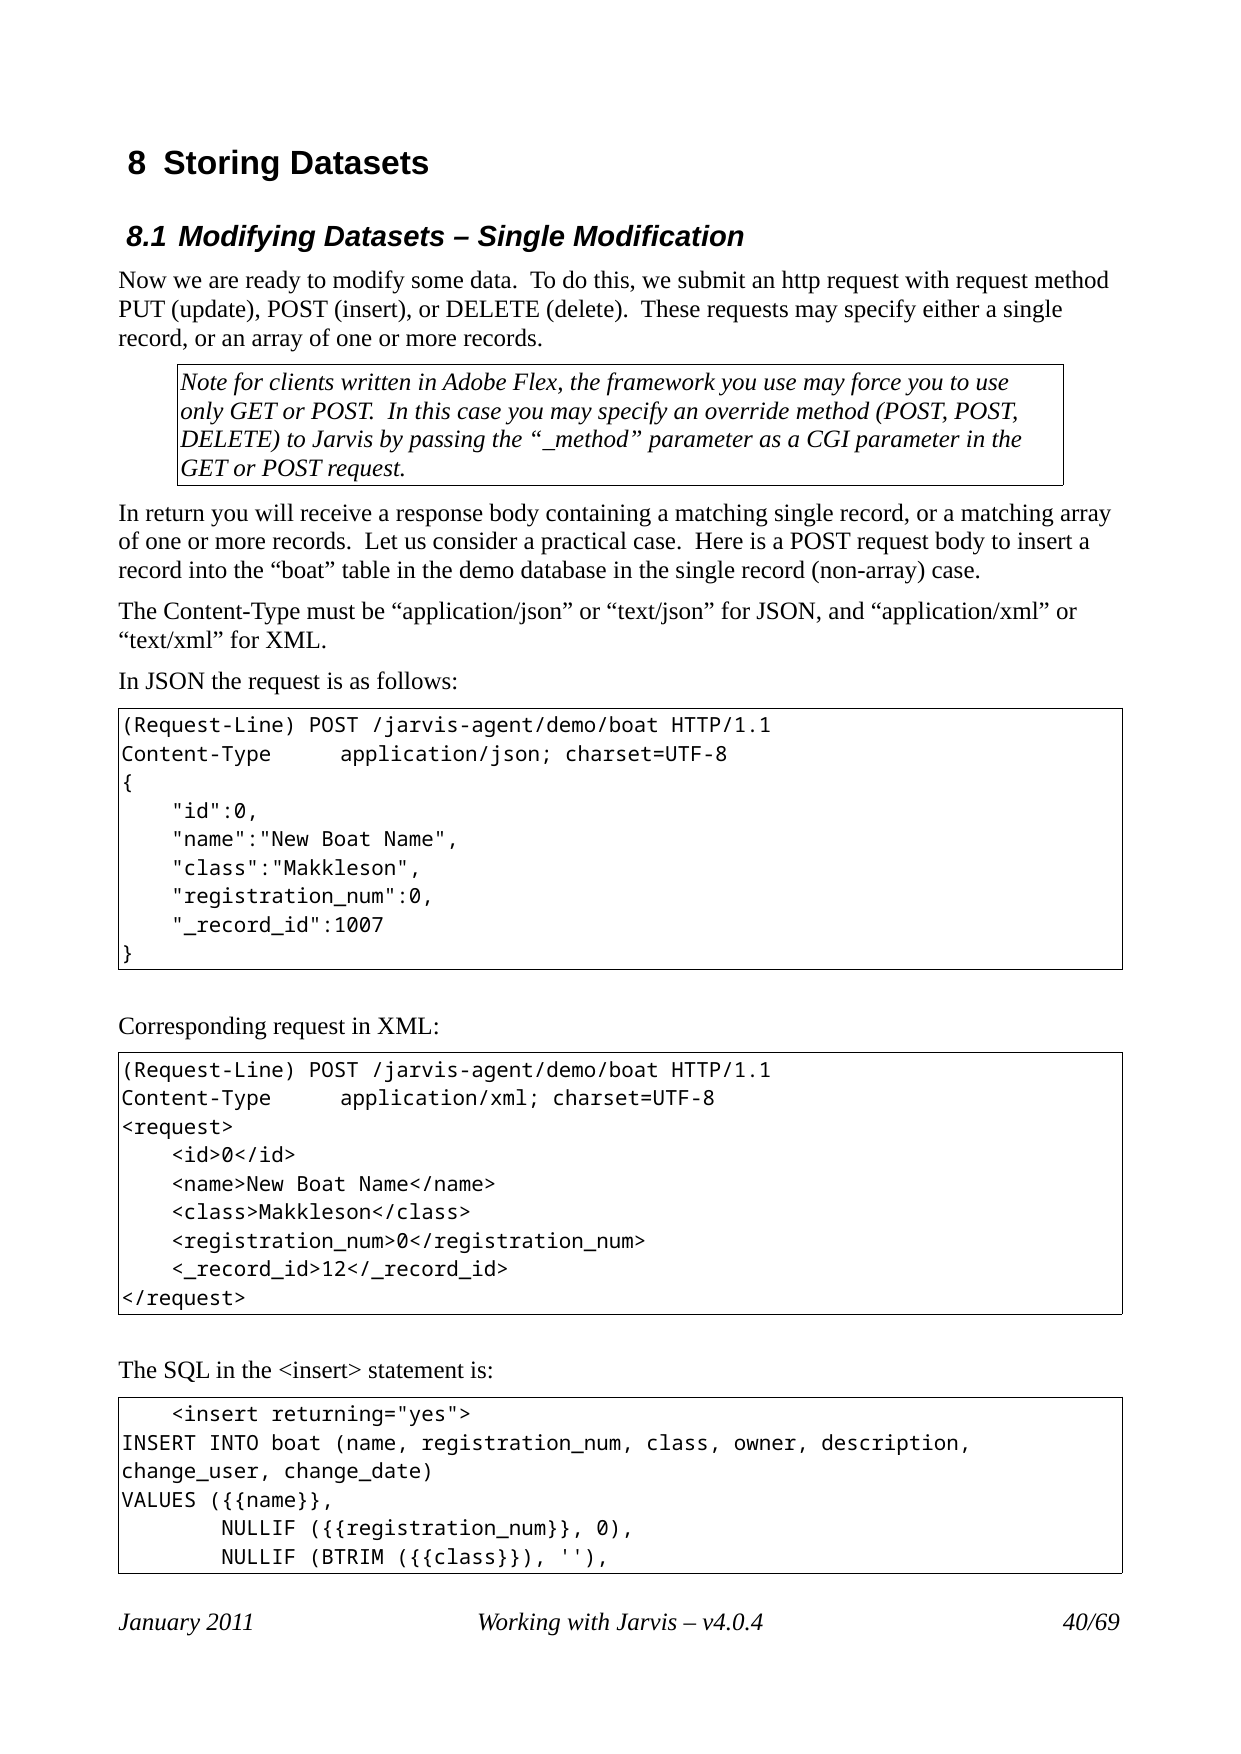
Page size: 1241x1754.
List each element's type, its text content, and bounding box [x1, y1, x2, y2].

text Content-Type application/json; charset=UTF-8 [119, 736, 1122, 764]
text "name":"New Boat Name", [119, 821, 1122, 850]
text The Content-Type must be “application/json” or “text/json” for JSON, and “application/xml” or “text/xml” for XML. [118, 596, 1122, 654]
text In return you will receive a response body containing a matching single record, or a matching array of one or more records. Let us consider a practical case. Here is a POST request body to insert a record into the “boat” table in the demo database in the single record (non-array) case. [118, 498, 1122, 584]
text Corresponding request in XML: [118, 1011, 1122, 1039]
text <insert returning="yes"> [119, 1398, 1122, 1425]
text <name>New Boat Name</name> [119, 1166, 1122, 1194]
text <class>Makkleson</class> [119, 1194, 1122, 1223]
subtitle Storing Datasets [118, 143, 1122, 182]
text INSERT INTO boat (name, registration_num, class, owner, description, change_user, change_date) [119, 1425, 1122, 1482]
text Note for clients written in Adobe Flex, the framework you use may force you to use only GET or POST. In this case you may specify an override method (POST, POST, DELETE) to Jarvis by passing the “_method” parameter as a CGI parameter in the GET or POST request. [178, 365, 1063, 485]
text "class":"Makkleson", [119, 850, 1122, 878]
text "registration_num":0, "_record_id":1007 } [119, 878, 1122, 969]
text <request> [119, 1109, 1122, 1137]
text "id":0, [119, 793, 1122, 821]
text Content-Type application/xml; charset=UTF-8 [119, 1081, 1122, 1109]
text { [119, 764, 1122, 793]
text Now we are ready to modify some data. To do this, we submit an http request with request method PUT (update), POST (insert), or DELETE (delete). These requests may specify either a single record, or an array of one or more records. [118, 265, 1122, 352]
text NULLIF (BTRIM ({{class}}), ''), [119, 1539, 1122, 1573]
subtitle Modifying Datasets – Single Modification [118, 219, 1122, 253]
text NULLIF ({{registration_num}}, 0), [119, 1510, 1122, 1539]
text VALUES ({{name}}, [119, 1482, 1122, 1510]
text </request> [119, 1279, 1122, 1314]
text <registration_num>0</registration_num> [119, 1223, 1122, 1251]
text The SQL in the <insert> statement is: [118, 1355, 1122, 1384]
text In JSON the request is as follows: [118, 666, 1122, 695]
text (Request-Line) POST /jarvis-agent/demo/boat HTTP/1.1 [119, 709, 1122, 736]
text <id>0</id> [119, 1137, 1122, 1166]
text <_record_id>12</_record_id> [119, 1251, 1122, 1279]
text (Request-Line) POST /jarvis-agent/demo/boat HTTP/1.1 [119, 1053, 1122, 1081]
